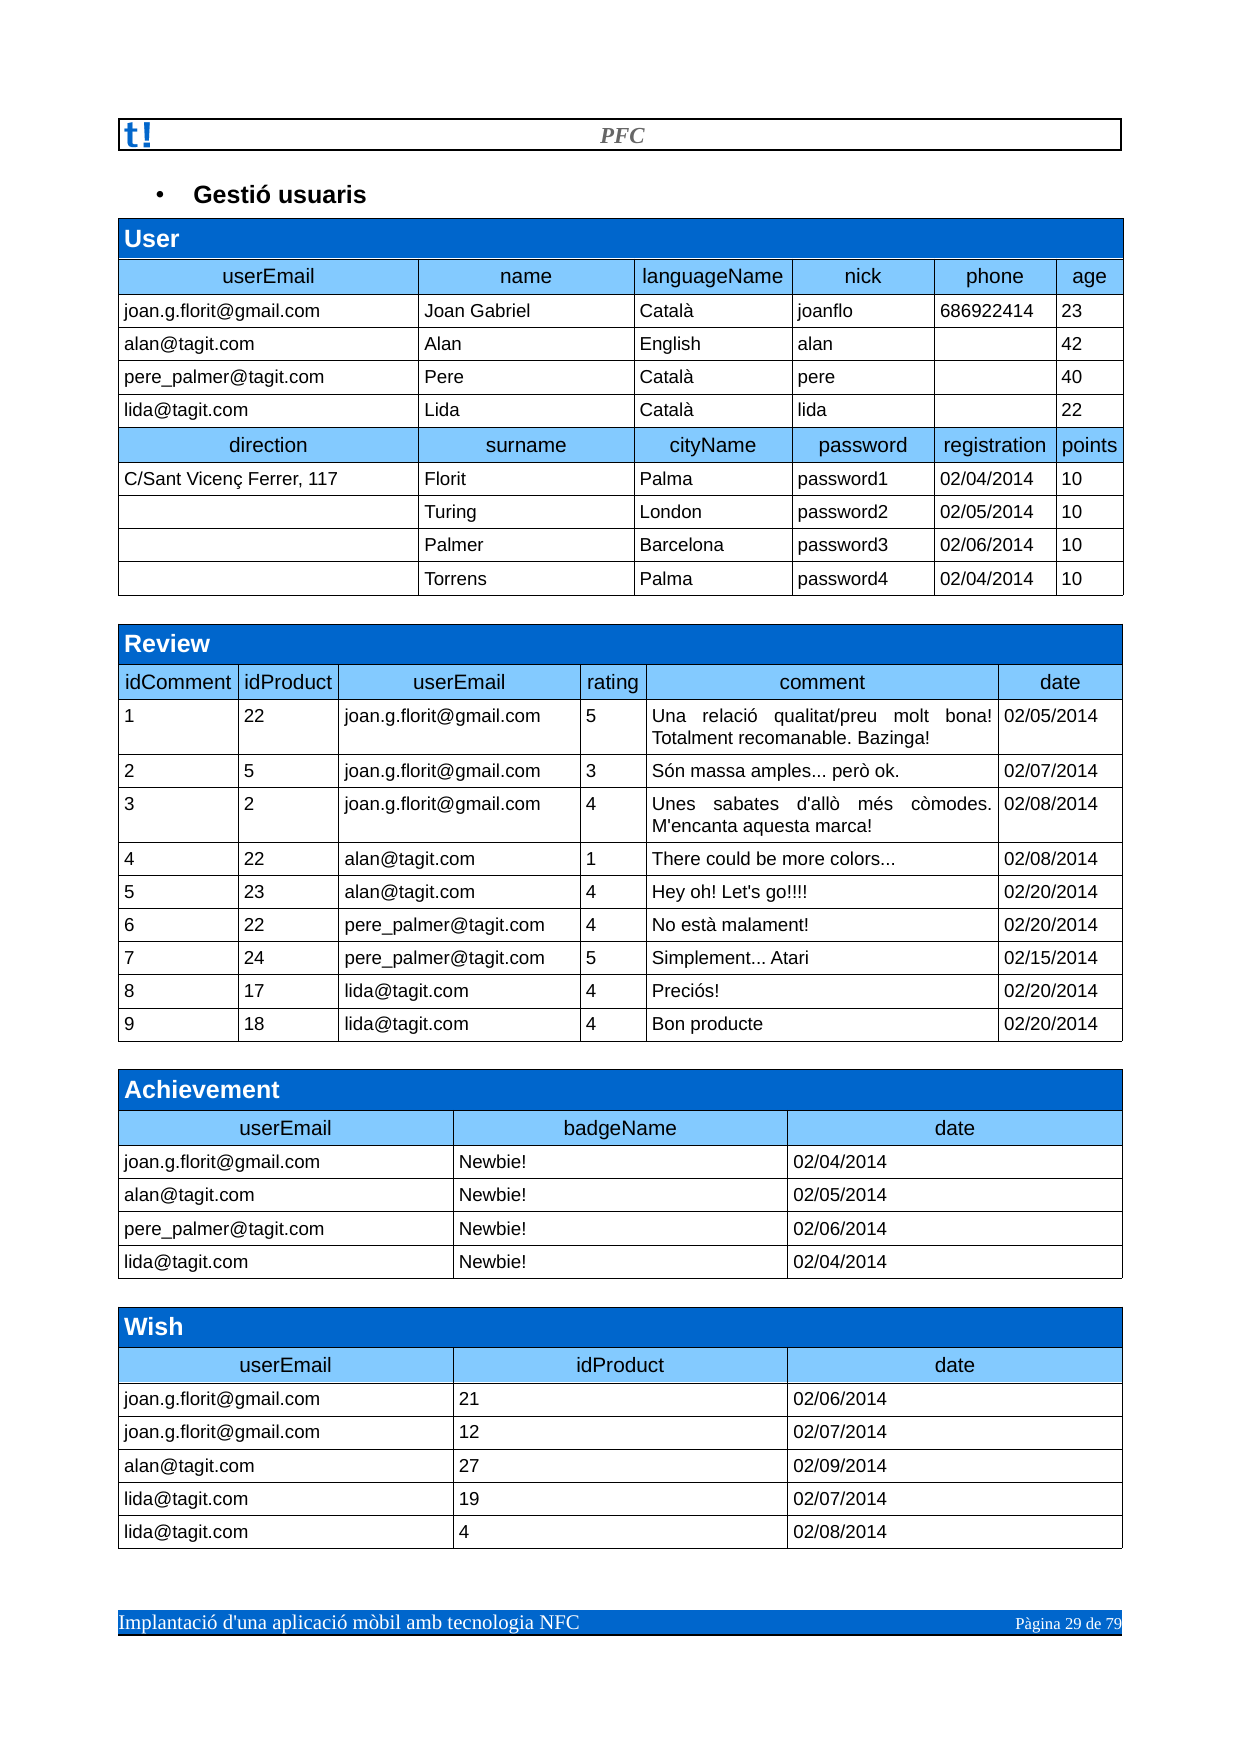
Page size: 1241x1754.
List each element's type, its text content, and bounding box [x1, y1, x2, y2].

table_cell languageName [635, 260, 792, 294]
table_cell joan.g.florit@gmail.com [119, 295, 418, 327]
table_cell 9 [119, 1009, 238, 1041]
table_header User [119, 219, 1123, 258]
table_cell 1 [119, 700, 238, 754]
table_cell 04/02/2014 [788, 1246, 1122, 1278]
table_cell 2 [239, 788, 338, 842]
table_cell idComment [119, 665, 238, 699]
table_cell Newbie! [454, 1212, 787, 1244]
table_cell lida [793, 395, 934, 427]
table_cell 4 [581, 975, 646, 1007]
table_cell 15/02/2014 [999, 942, 1122, 974]
table_cell userEmail [119, 1348, 453, 1382]
table_cell Newbie! [454, 1246, 787, 1278]
table_cell Preciós! [647, 975, 998, 1007]
table_cell 686922414 [935, 295, 1056, 327]
table_cell alan@tagit.com [339, 876, 580, 908]
table_cell 04/02/2014 [788, 1146, 1122, 1178]
table_cell 05/02/2014 [935, 496, 1056, 528]
table_cell 23 [1057, 295, 1123, 327]
table_cell Turing [419, 496, 634, 528]
table_cell 05/02/2014 [788, 1179, 1122, 1211]
table_cell 05/02/2014 [999, 700, 1122, 754]
table_cell 24 [239, 942, 338, 974]
table_cell badgeName [454, 1111, 787, 1145]
table_cell No està malament! [647, 909, 998, 941]
table_cell 07/02/2014 [788, 1417, 1122, 1449]
table_cell 22 [239, 843, 338, 875]
table_cell 20/02/2014 [999, 909, 1122, 941]
table_cell lida@tagit.com [119, 395, 418, 427]
table_cell [119, 529, 418, 561]
table_cell date [999, 665, 1122, 699]
table_cell 10 [1057, 529, 1123, 561]
table_cell password [793, 428, 934, 462]
table_cell 21 [454, 1384, 787, 1416]
table_cell Barcelona [635, 529, 792, 561]
table_cell 5 [581, 700, 646, 754]
table_cell 08/02/2014 [999, 788, 1122, 842]
table_cell age [1057, 260, 1123, 294]
table_cell userEmail [339, 665, 580, 699]
table_cell Una relació qualitat/preu molt bona! Totalment recomanable. Bazinga! [647, 700, 998, 754]
table_cell date [788, 1111, 1122, 1145]
table_cell Català [635, 395, 792, 427]
table_cell 2 [119, 755, 238, 787]
table_cell 06/02/2014 [935, 529, 1056, 561]
table_cell Hey oh! Let's go!!!! [647, 876, 998, 908]
table_header Wish [119, 1308, 1122, 1347]
table_cell joan.g.florit@gmail.com [119, 1146, 453, 1178]
table_cell Unes sabates d'allò més còmodes. M'encanta aquesta marca! [647, 788, 998, 842]
table_cell password2 [793, 496, 934, 528]
table_cell 27 [454, 1450, 787, 1482]
table_cell 7 [119, 942, 238, 974]
table_cell surname [419, 428, 634, 462]
table_cell 18 [239, 1009, 338, 1041]
table_cell 06/02/2014 [788, 1212, 1122, 1244]
table_cell idProduct [239, 665, 338, 699]
list Gestió usuaris [156, 181, 1122, 209]
table_cell 04/02/2014 [935, 562, 1056, 594]
table_cell pere_palmer@tagit.com [119, 361, 418, 393]
table_cell 4 [119, 843, 238, 875]
table_cell Florit [419, 463, 634, 495]
table_cell comment [647, 665, 998, 699]
table_cell Palmer [419, 529, 634, 561]
table_cell 22 [1057, 395, 1123, 427]
table_cell Palma [635, 562, 792, 594]
table_cell 1 [581, 843, 646, 875]
table_cell password4 [793, 562, 934, 594]
table_cell 17 [239, 975, 338, 1007]
table_cell 04/02/2014 [935, 463, 1056, 495]
table_cell 4 [581, 876, 646, 908]
table_cell 10 [1057, 496, 1123, 528]
table_cell Català [635, 361, 792, 393]
table_cell 5 [119, 876, 238, 908]
table_cell joan.g.florit@gmail.com [339, 788, 580, 842]
table_cell joan.g.florit@gmail.com [119, 1384, 453, 1416]
table_cell 08/02/2014 [999, 843, 1122, 875]
table_cell Bon producte [647, 1009, 998, 1041]
table_cell 40 [1057, 361, 1123, 393]
table_cell 20/02/2014 [999, 975, 1122, 1007]
table_cell pere_palmer@tagit.com [119, 1212, 453, 1244]
table_cell 20/02/2014 [999, 1009, 1122, 1041]
table_cell 09/02/2014 [788, 1450, 1122, 1482]
table_cell Simplement... Atari [647, 942, 998, 974]
table_cell 12 [454, 1417, 787, 1449]
table_cell 20/02/2014 [999, 876, 1122, 908]
table_cell 22 [239, 909, 338, 941]
table_cell 4 [581, 909, 646, 941]
table_cell registration [935, 428, 1056, 462]
table_cell [119, 562, 418, 594]
table_cell Newbie! [454, 1146, 787, 1178]
table_cell 19 [454, 1483, 787, 1515]
table_cell lida@tagit.com [119, 1246, 453, 1278]
table_cell 23 [239, 876, 338, 908]
table_cell 07/02/2014 [999, 755, 1122, 787]
table_cell alan@tagit.com [119, 1450, 453, 1482]
table_cell alan@tagit.com [119, 328, 418, 360]
table_cell lida@tagit.com [339, 1009, 580, 1041]
table_cell cityName [635, 428, 792, 462]
table_cell Alan [419, 328, 634, 360]
table_cell London [635, 496, 792, 528]
table_cell nick [793, 260, 934, 294]
table_cell idProduct [454, 1348, 787, 1382]
table_cell 4 [581, 1009, 646, 1041]
table_cell joanflo [793, 295, 934, 327]
table_cell 5 [239, 755, 338, 787]
table_cell English [635, 328, 792, 360]
table_header Achievement [119, 1070, 1122, 1110]
table_cell 06/02/2014 [788, 1384, 1122, 1416]
table_cell joan.g.florit@gmail.com [339, 755, 580, 787]
table_cell Lida [419, 395, 634, 427]
table_cell 3 [119, 788, 238, 842]
table_cell 42 [1057, 328, 1123, 360]
table_cell lida@tagit.com [119, 1483, 453, 1515]
picture [123, 121, 151, 148]
table_cell date [788, 1348, 1122, 1382]
table_cell C/Sant Vicenç Ferrer, 117 [119, 463, 418, 495]
table_cell userEmail [119, 260, 418, 294]
table_cell phone [935, 260, 1056, 294]
table_cell alan [793, 328, 934, 360]
table_cell 08/02/2014 [788, 1516, 1122, 1548]
table_cell lida@tagit.com [339, 975, 580, 1007]
table_cell 22 [239, 700, 338, 754]
table_cell points [1057, 428, 1123, 462]
table_cell joan.g.florit@gmail.com [119, 1417, 453, 1449]
table_cell 07/02/2014 [788, 1483, 1122, 1515]
table_cell 10 [1057, 562, 1123, 594]
table_cell lida@tagit.com [119, 1516, 453, 1548]
table_cell joan.g.florit@gmail.com [339, 700, 580, 754]
table_cell 5 [581, 942, 646, 974]
table_cell alan@tagit.com [119, 1179, 453, 1211]
table_cell Són massa amples... però ok. [647, 755, 998, 787]
table_cell Català [635, 295, 792, 327]
table_cell 10 [1057, 463, 1123, 495]
table_cell pere [793, 361, 934, 393]
table_cell [935, 328, 1056, 360]
table_cell password1 [793, 463, 934, 495]
table_cell rating [581, 665, 646, 699]
table_cell [119, 496, 418, 528]
table_cell pere_palmer@tagit.com [339, 942, 580, 974]
table_cell 4 [581, 788, 646, 842]
table_header Review [119, 625, 1122, 664]
table_cell Palma [635, 463, 792, 495]
table_cell Torrens [419, 562, 634, 594]
table_cell direction [119, 428, 418, 462]
table_cell 6 [119, 909, 238, 941]
table_cell 3 [581, 755, 646, 787]
table_cell Newbie! [454, 1179, 787, 1211]
table_cell [935, 395, 1056, 427]
table_cell There could be more colors... [647, 843, 998, 875]
table_cell 8 [119, 975, 238, 1007]
table_cell userEmail [119, 1111, 453, 1145]
table_cell Pere [419, 361, 634, 393]
table_cell Joan Gabriel [419, 295, 634, 327]
table_cell pere_palmer@tagit.com [339, 909, 580, 941]
table_cell [935, 361, 1056, 393]
table_cell password3 [793, 529, 934, 561]
table_cell name [419, 260, 634, 294]
table_cell 4 [454, 1516, 787, 1548]
table_cell alan@tagit.com [339, 843, 580, 875]
